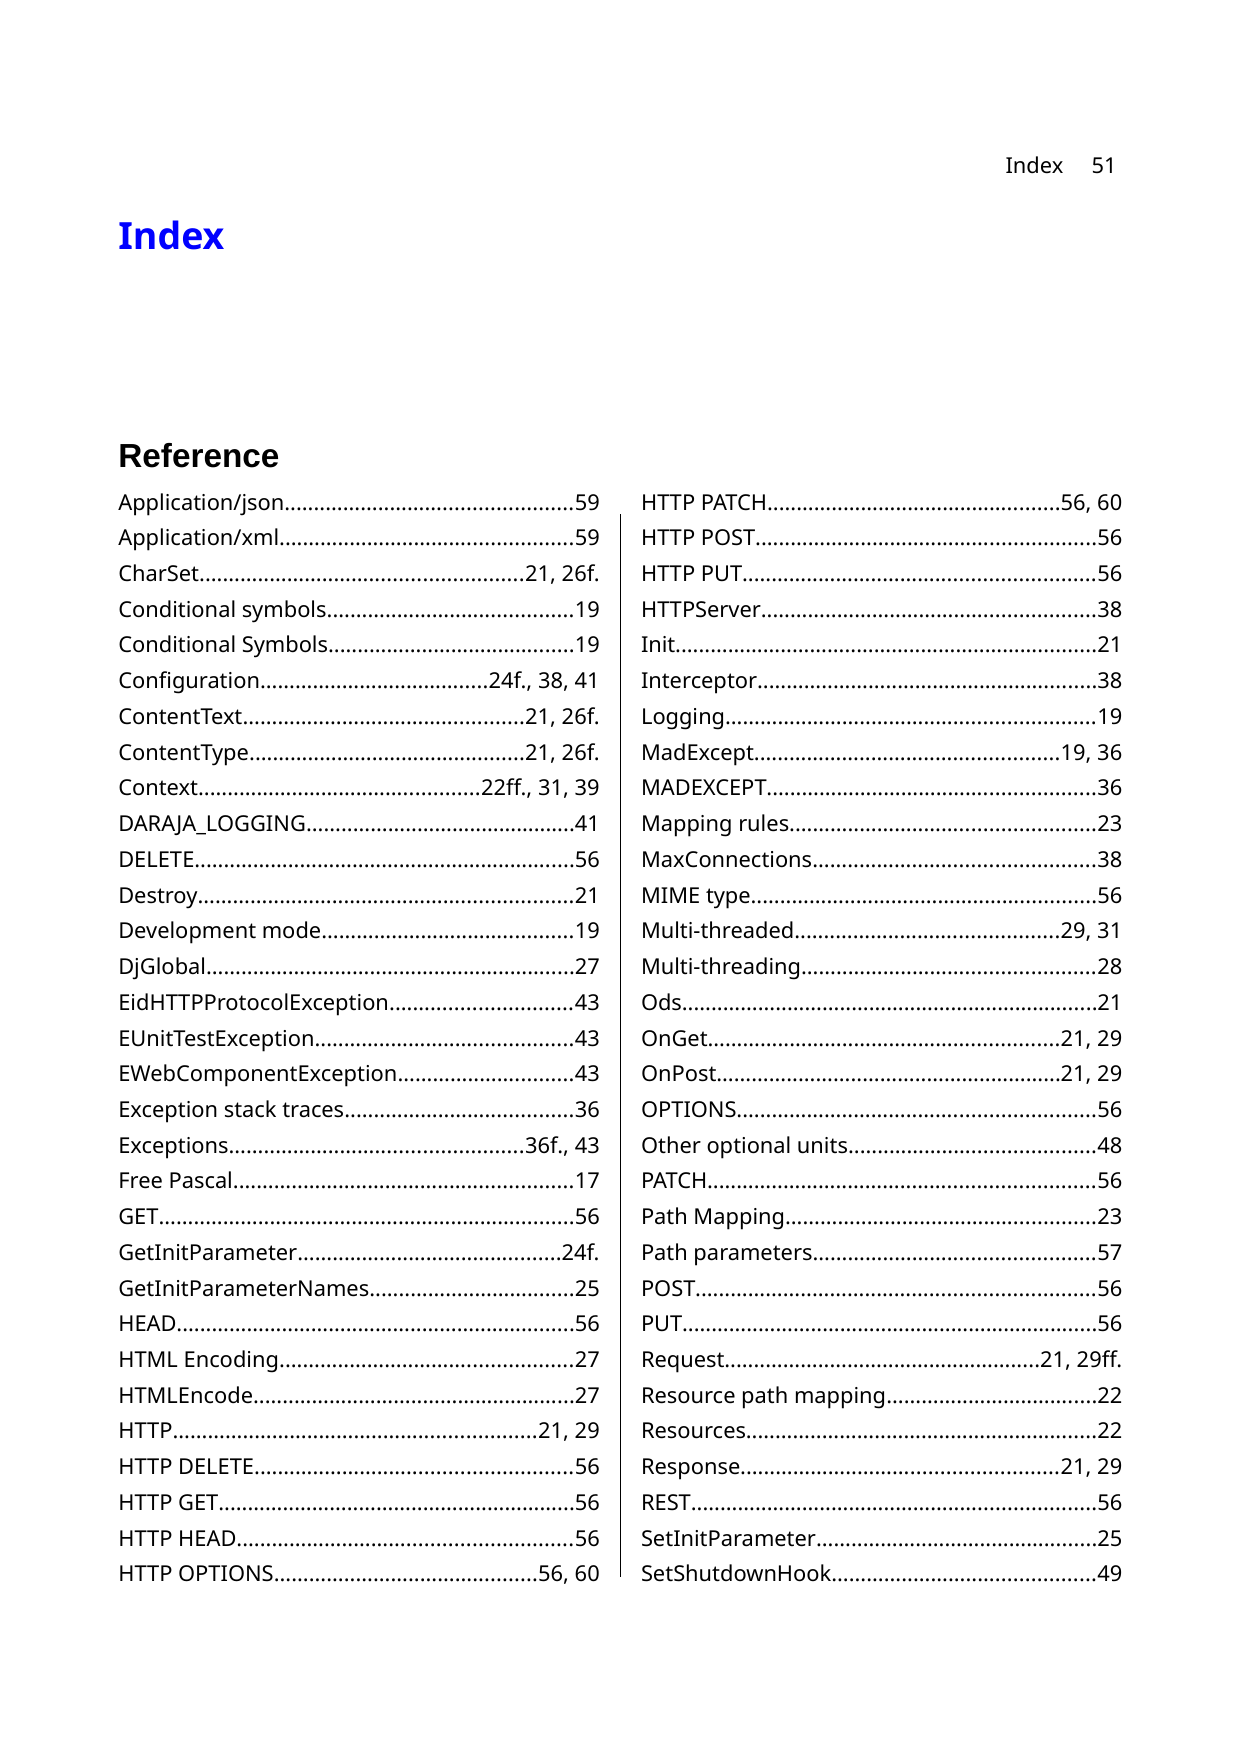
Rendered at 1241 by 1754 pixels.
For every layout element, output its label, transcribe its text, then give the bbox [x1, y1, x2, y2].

text Configuration 24f., 38, 41 [118, 665, 599, 695]
text OnGet 21, 29 [641, 1022, 1122, 1052]
text Development mode 19 [118, 915, 599, 945]
text OnPost 21, 29 [641, 1058, 1122, 1088]
subtitle Index [118, 209, 1122, 260]
text ContentText 21, 26f. [118, 701, 599, 731]
text HTTP HEAD 56 [118, 1523, 599, 1552]
text Other optional units 48 [641, 1130, 1122, 1159]
text ContentType 21, 26f. [118, 737, 599, 766]
text Application/xml 59 [118, 522, 599, 552]
text POST 56 [641, 1273, 1122, 1302]
text HTTP PATCH 56, 60 [641, 487, 1122, 516]
text CharSet 21, 26f. [118, 558, 599, 588]
text HTMLEncode 27 [118, 1380, 599, 1409]
text REST 56 [641, 1487, 1122, 1517]
text Conditional symbols 19 [118, 594, 599, 623]
text GetInitParameter 24f. [118, 1237, 599, 1267]
text PATCH 56 [641, 1165, 1122, 1195]
text HTTP OPTIONS 56, 60 [118, 1558, 599, 1588]
text Logging 19 [641, 701, 1122, 731]
text HTTP GET 56 [118, 1487, 599, 1517]
text DARAJA_LOGGING 41 [118, 808, 599, 838]
text PUT 56 [641, 1308, 1122, 1338]
text MaxConnections 38 [641, 844, 1122, 874]
text Free Pascal 17 [118, 1165, 599, 1195]
text Conditional Symbols 19 [118, 629, 599, 659]
text MIME type 56 [641, 879, 1122, 909]
text SetInitParameter 25 [641, 1523, 1122, 1552]
text GET 56 [118, 1201, 599, 1231]
text Multi-threaded 29, 31 [641, 915, 1122, 945]
text Exceptions 36f., 43 [118, 1130, 599, 1159]
text Exception stack traces 36 [118, 1094, 599, 1124]
text HTTP 21, 29 [118, 1416, 599, 1445]
text Response 21, 29 [641, 1451, 1122, 1481]
text EidHTTPProtocolException 43 [118, 987, 599, 1017]
text HTTPServer 38 [641, 594, 1122, 623]
text Resources 22 [641, 1416, 1122, 1445]
text Ods 21 [641, 987, 1122, 1017]
text Interceptor 38 [641, 665, 1122, 695]
text Destroy 21 [118, 879, 599, 909]
text SetShutdownHook 49 [641, 1558, 1122, 1588]
text Application/json 59 [118, 487, 599, 516]
text Path parameters 57 [641, 1237, 1122, 1267]
subtitle Reference [118, 437, 1122, 475]
text HEAD 56 [118, 1308, 599, 1338]
text OPTIONS 56 [641, 1094, 1122, 1124]
text HTTP DELETE 56 [118, 1451, 599, 1481]
text HTTP PUT 56 [641, 558, 1122, 588]
text HTML Encoding 27 [118, 1344, 599, 1374]
text Context 22ff., 31, 39 [118, 772, 599, 802]
text Multi-threading 28 [641, 951, 1122, 981]
text MadExcept 19, 36 [641, 737, 1122, 766]
text EUnitTestException 43 [118, 1022, 599, 1052]
text Request 21, 29ff. [641, 1344, 1122, 1374]
text GetInitParameterNames 25 [118, 1273, 599, 1302]
text Mapping rules 23 [641, 808, 1122, 838]
text MADEXCEPT 36 [641, 772, 1122, 802]
text EWebComponentException 43 [118, 1058, 599, 1088]
text DjGlobal 27 [118, 951, 599, 981]
text DELETE 56 [118, 844, 599, 874]
text HTTP POST 56 [641, 522, 1122, 552]
text Path Mapping 23 [641, 1201, 1122, 1231]
text Init 21 [641, 629, 1122, 659]
text Resource path mapping 22 [641, 1380, 1122, 1409]
